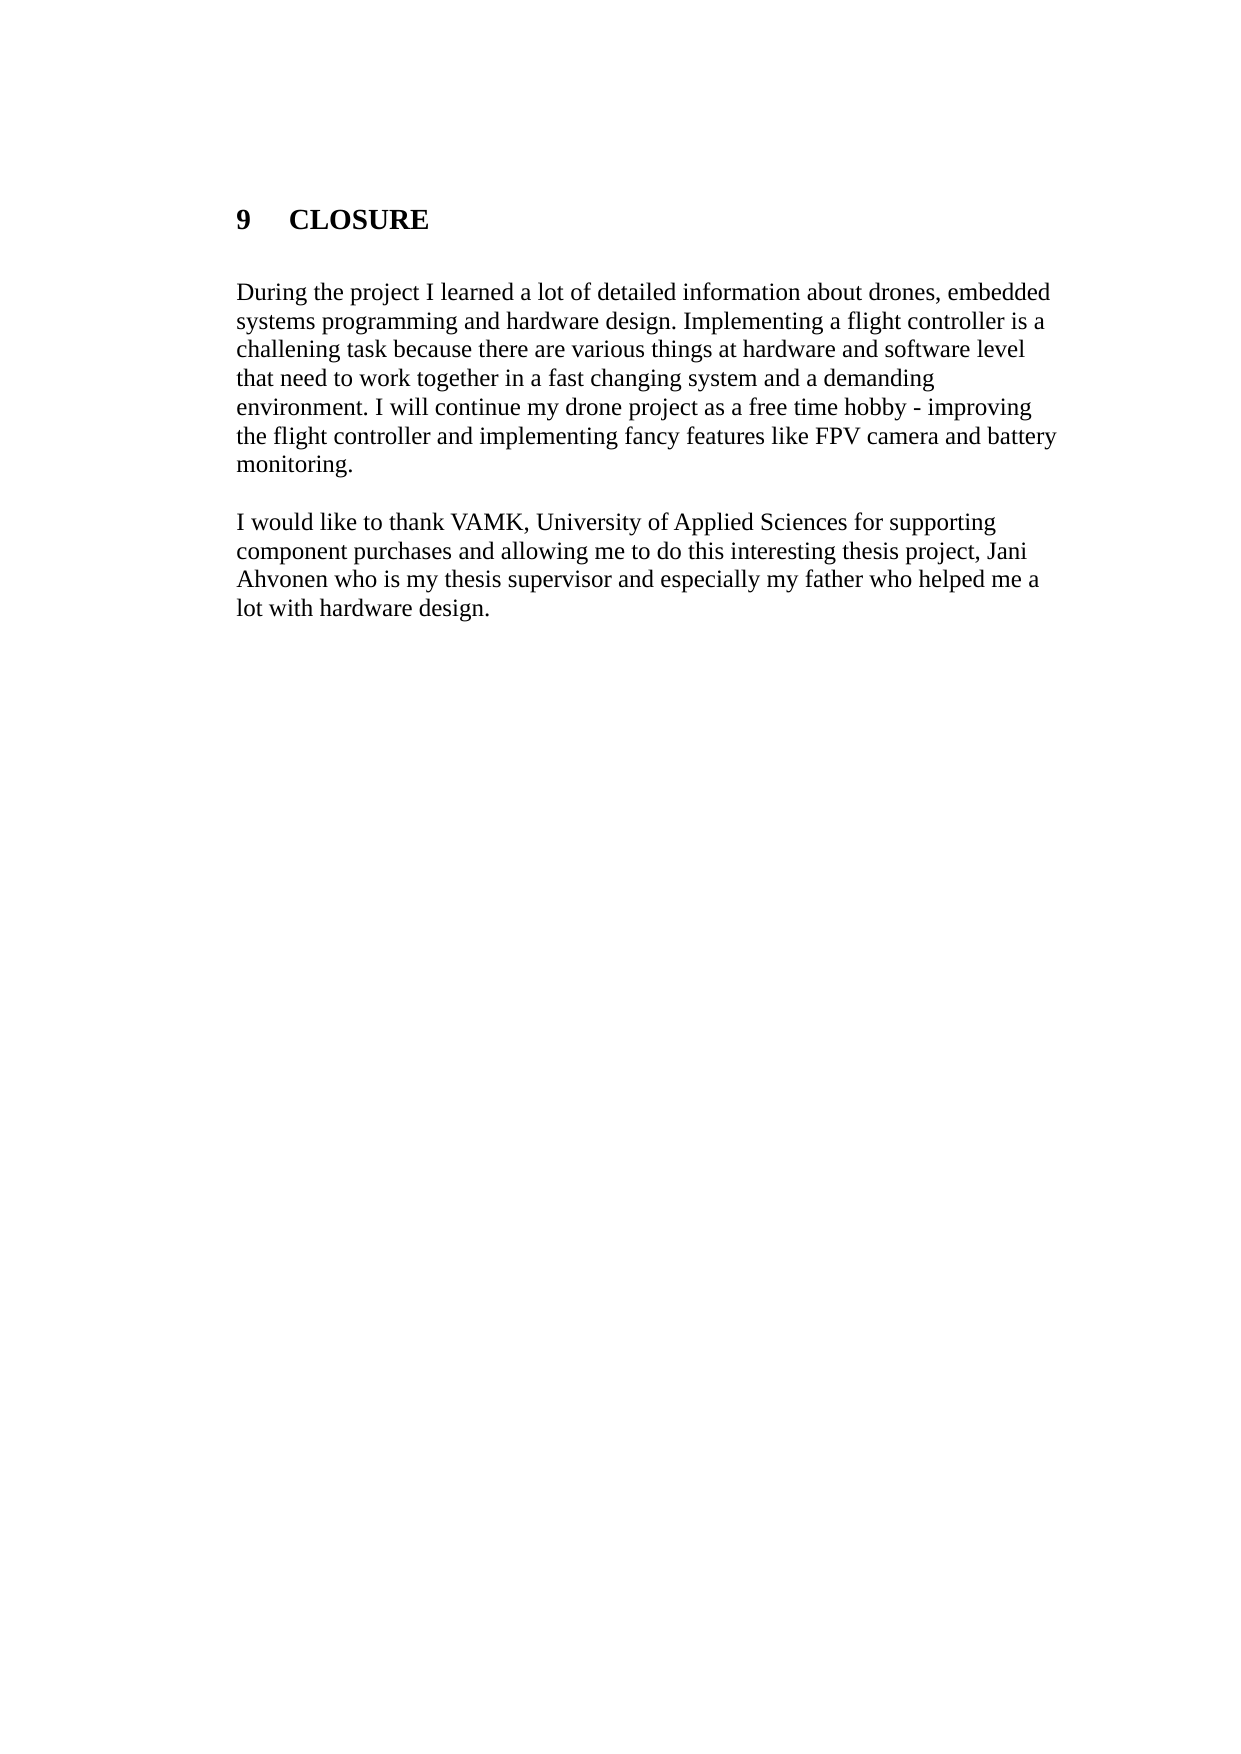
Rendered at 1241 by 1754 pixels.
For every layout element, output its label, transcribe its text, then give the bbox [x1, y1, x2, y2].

text I would like to thank VAMK, University of Applied Sciences for supporting component purchases and allowing me to do this interesting thesis project, Jani Ahvonen who is my thesis supervisor and especially my father who helped me a lot with hardware design. [236, 507, 1063, 622]
text During the project I learned a lot of detailed information about drones, embedded systems programming and hardware design. Implementing a flight controller is a challening task because there are various things at hardware and software level that need to work together in a fast changing system and a demanding environment. I will continue my drone project as a free time hobby - improving the flight controller and implementing fancy features like FPV camera and battery monitoring. [236, 277, 1063, 478]
subtitle Closure [236, 202, 1063, 236]
